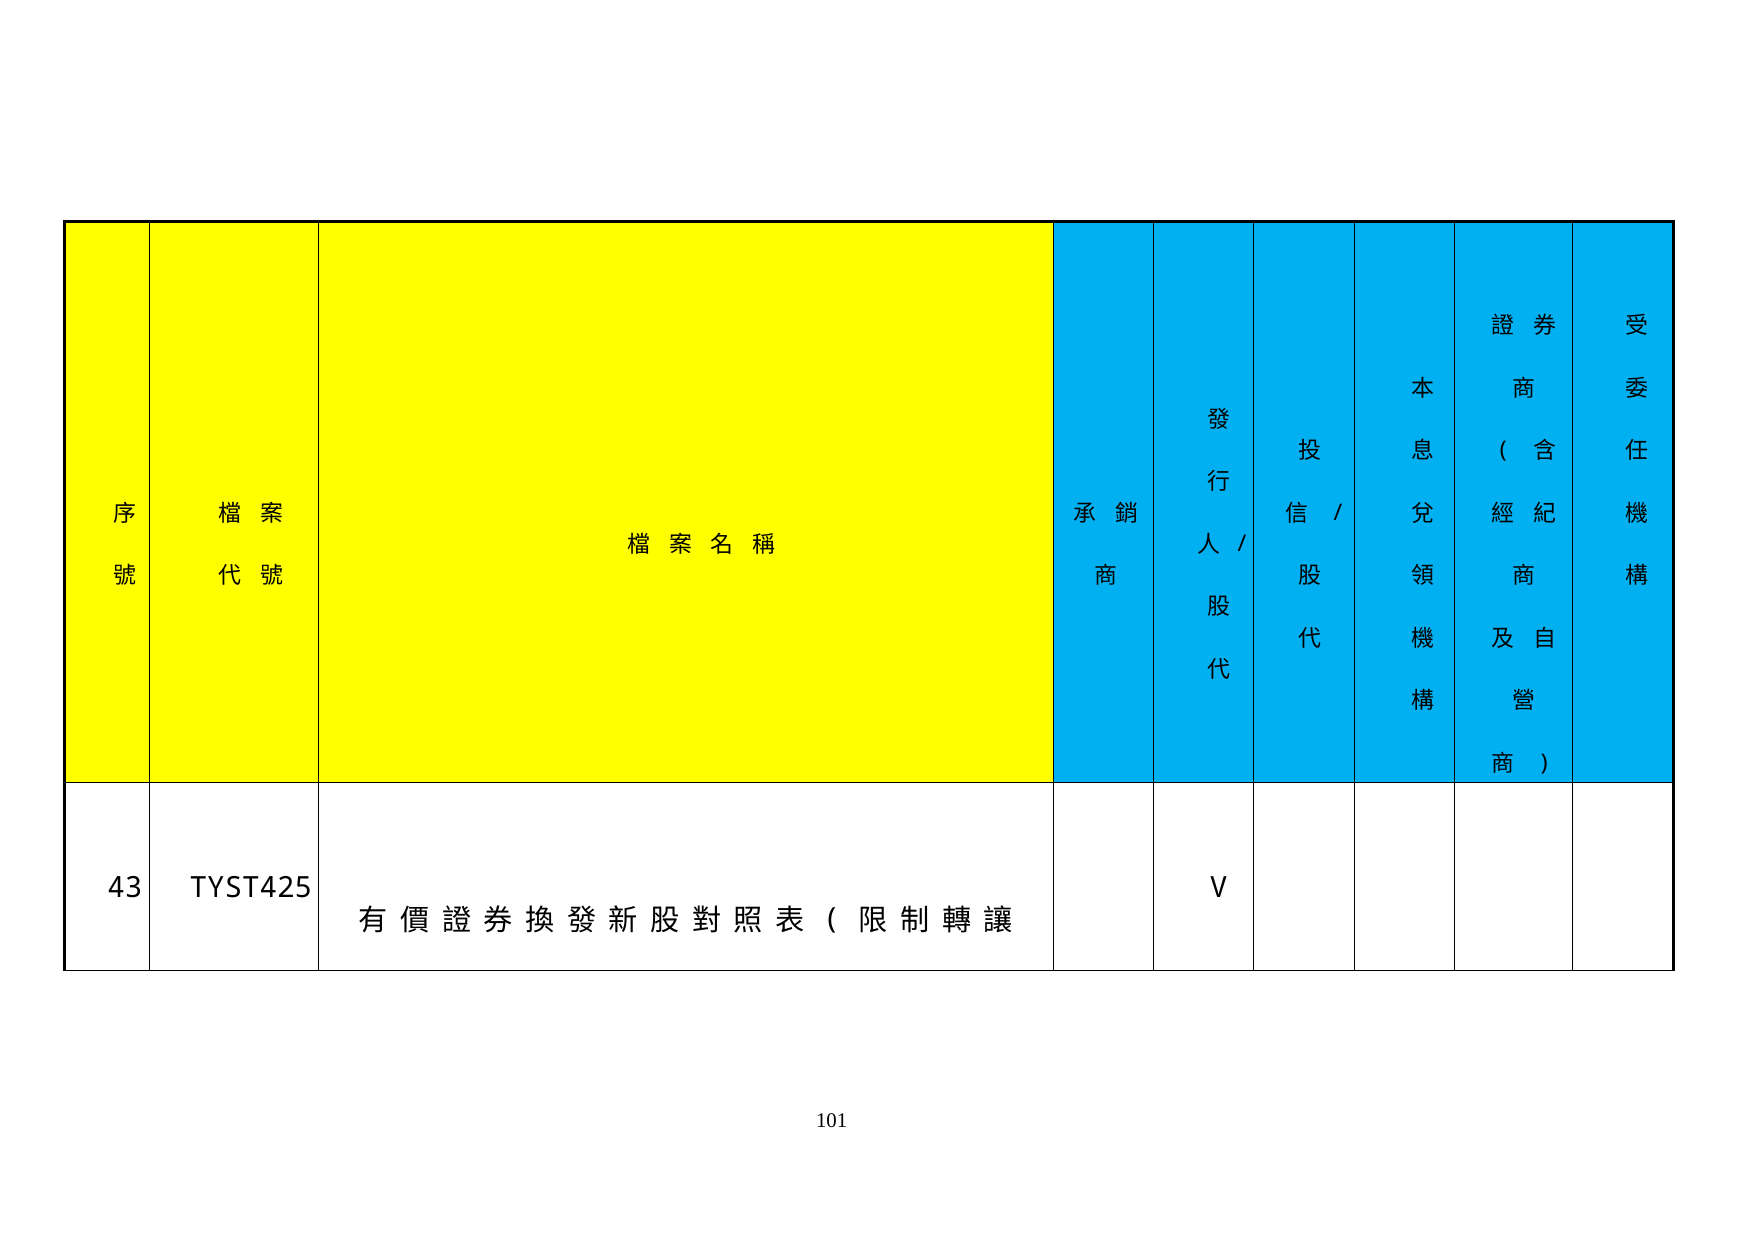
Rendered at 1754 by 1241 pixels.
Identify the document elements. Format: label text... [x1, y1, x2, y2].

table_header 投信/ 股代 [1254, 223, 1354, 782]
table_header 承銷商 [1054, 223, 1153, 782]
table_cell 有價證券換發新股對照表(限制轉讓 [319, 783, 1053, 969]
table_header 受委任 機構 [1573, 223, 1672, 782]
table_cell V [1154, 783, 1253, 969]
table_cell [1573, 783, 1672, 969]
table_cell [1455, 783, 1572, 969]
table_header 發行人/ 股代 [1154, 223, 1253, 782]
table_header 序號 [66, 223, 149, 782]
table_cell 43 [66, 783, 149, 969]
table_cell [1054, 783, 1153, 969]
table_header 檔案 代號 [150, 223, 318, 782]
table_cell [1355, 783, 1454, 969]
table_cell [1254, 783, 1354, 969]
table_header 檔案名稱 [319, 223, 1053, 782]
table_header 本息兌領 機構 [1355, 223, 1454, 782]
table_cell TYST425 [150, 783, 318, 969]
table_header 證券商 (含經紀商 及自營商) [1455, 223, 1572, 782]
